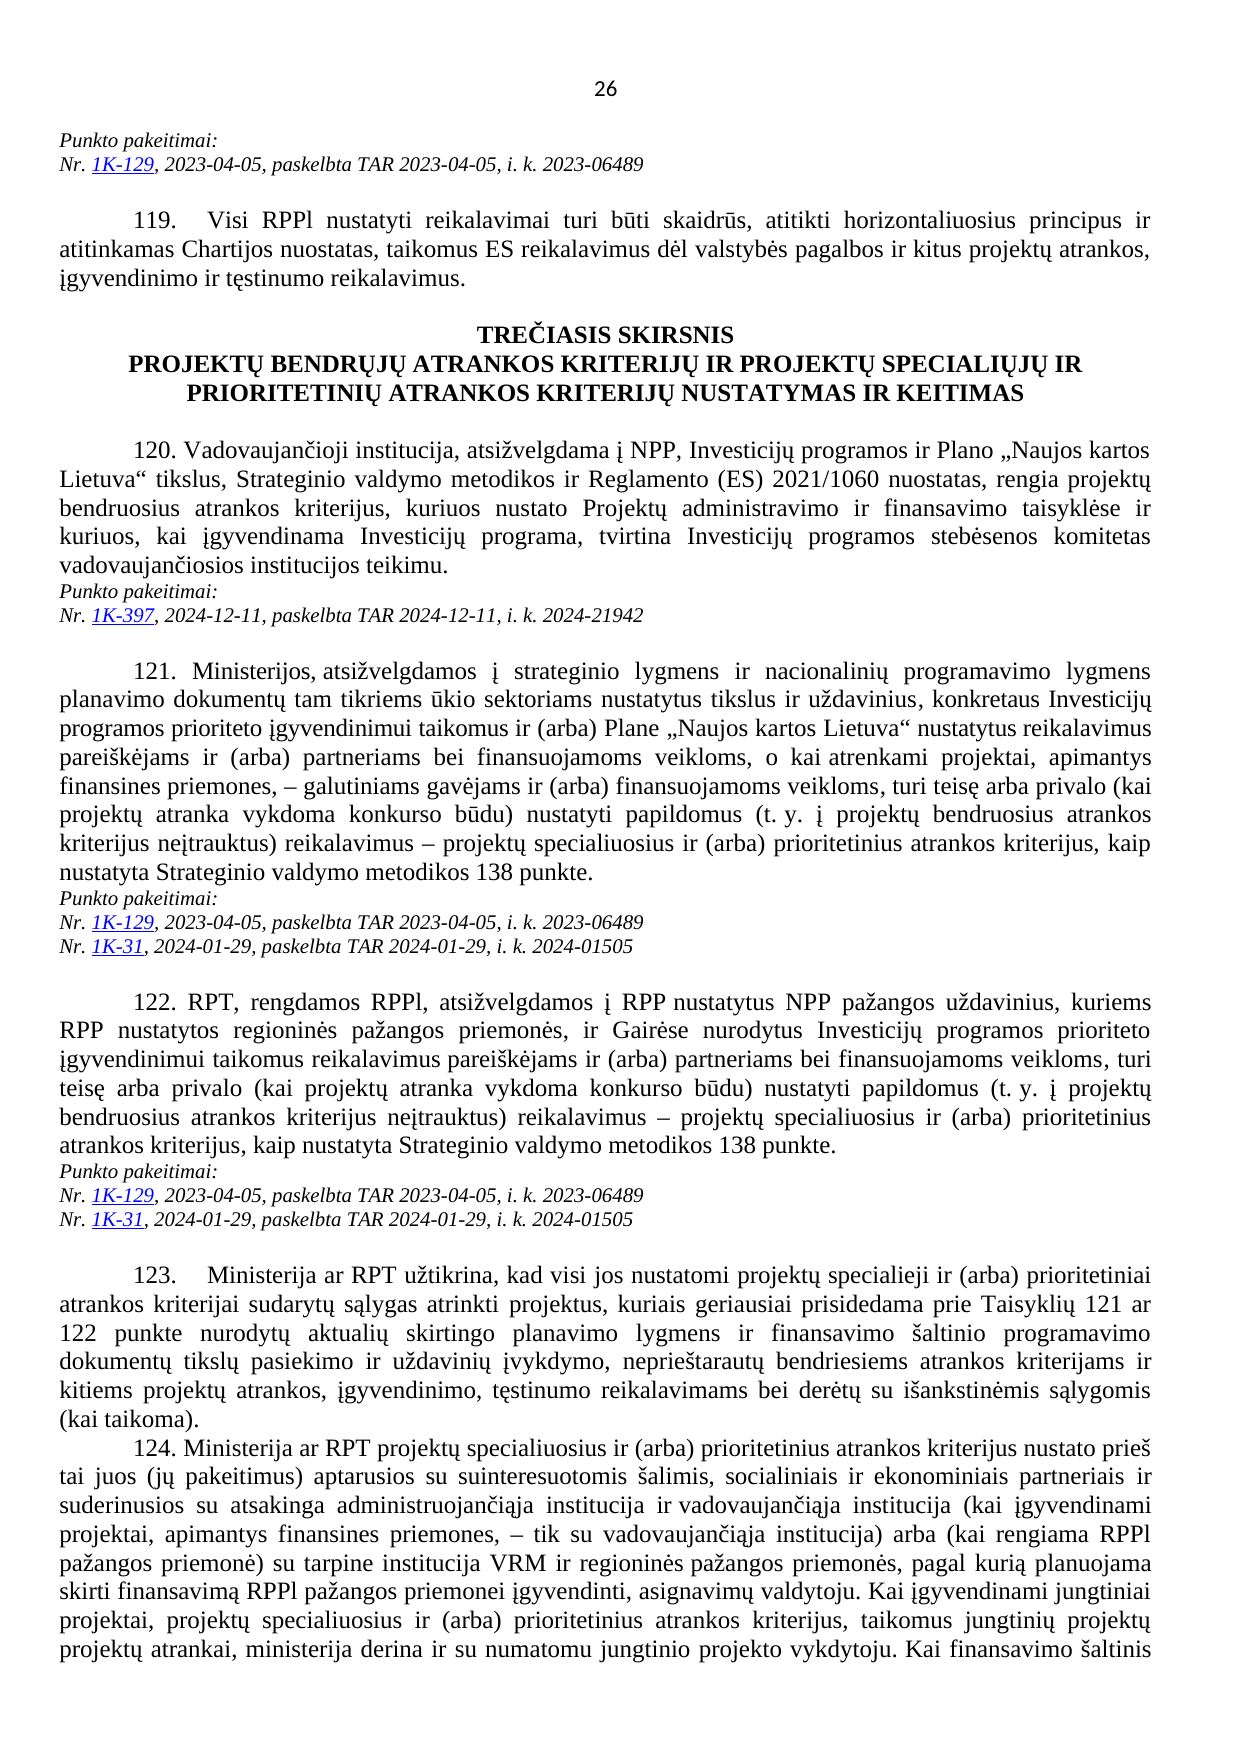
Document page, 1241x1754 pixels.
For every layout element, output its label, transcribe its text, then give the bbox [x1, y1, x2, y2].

text 120. Vadovaujančioji institucija, atsižvelgdama į NPP, Investicijų programos ir Plano „Naujos kartos Lietuva“ tikslus, Strateginio valdymo metodikos ir Reglamento (ES) 2021/1060 nuostatas, rengia projektų bendruosius atrankos kriterijus, kuriuos nustato Projektų administravimo ir finansavimo taisyklėse ir kuriuos, kai įgyvendinama Investicijų programa, tvirtina Investicijų programos stebėsenos komitetas vadovaujančiosios institucijos teikimu. [59, 435, 1152, 579]
text Punkto pakeitimai: [59, 886, 1152, 910]
text 123. Ministerija ar RPT užtikrina, kad visi jos nustatomi projektų specialieji ir (arba) prioritetiniai atrankos kriterijai sudarytų sąlygas atrinkti projektus, kuriais geriausiai prisidedama prie Taisyklių 121 ar 122 punkte nurodytų aktualių skirtingo planavimo lygmens ir finansavimo šaltinio programavimo dokumentų tikslų pasiekimo ir uždavinių įvykdymo, neprieštarautų bendriesiems atrankos kriterijams ir kitiems projektų atrankos, įgyvendinimo, tęstinumo reikalavimams bei derėtų su išankstinėmis sąlygomis (kai taikoma). [59, 1260, 1152, 1433]
text Nr. 1K-397, 2024-12-11, paskelbta TAR 2024-12-11, i. k. 2024-21942 [59, 603, 1152, 627]
text Punkto pakeitimai: [59, 1159, 1152, 1183]
text Nr. 1K-129, 2023-04-05, paskelbta TAR 2023-04-05, i. k. 2023-06489 [59, 1183, 1152, 1207]
text Nr. 1K-31, 2024-01-29, paskelbta TAR 2024-01-29, i. k. 2024-01505 [59, 934, 1152, 958]
text 119. Visi RPPl nustatyti reikalavimai turi būti skaidrūs, atitikti horizontaliuosius principus ir atitinkamas Chartijos nuostatas, taikomus ES reikalavimus dėl valstybės pagalbos ir kitus projektų atrankos, įgyvendinimo ir tęstinumo reikalavimus. [59, 205, 1152, 291]
subtitle Trečiasis skirsnis [59, 320, 1152, 349]
text Nr. 1K-129, 2023-04-05, paskelbta TAR 2023-04-05, i. k. 2023-06489 [59, 152, 1152, 176]
text Nr. 1K-31, 2024-01-29, paskelbta TAR 2024-01-29, i. k. 2024-01505 [59, 1207, 1152, 1231]
text 124. Ministerija ar RPT projektų specialiuosius ir (arba) prioritetinius atrankos kriterijus nustato prieš tai juos (jų pakeitimus) aptarusios su suinteresuotomis šalimis, socialiniais ir ekonominiais partneriais ir suderinusios su atsakinga administruojančiąja institucija ir vadovaujančiąja institucija (kai įgyvendinami projektai, apimantys finansines priemones, – tik su vadovaujančiąja institucija) arba (kai rengiama RPPl pažangos priemonė) su tarpine institucija VRM ir regioninės pažangos priemonės, pagal kurią planuojama skirti finansavimą RPPl pažangos priemonei įgyvendinti, asignavimų valdytoju. Kai įgyvendinami jungtiniai projektai, projektų specialiuosius ir (arba) prioritetinius atrankos kriterijus, taikomus jungtinių projektų projektų atrankai, ministerija derina ir su numatomu jungtinio projekto vykdytoju. Kai finansavimo šaltinis [59, 1433, 1152, 1663]
text Punkto pakeitimai: [59, 128, 1152, 152]
text Nr. 1K-129, 2023-04-05, paskelbta TAR 2023-04-05, i. k. 2023-06489 [59, 910, 1152, 934]
text 122. RPT, rengdamos RPPl, atsižvelgdamos į RPP nustatytus NPP pažangos uždavinius, kuriems RPP nustatytos regioninės pažangos priemonės, ir Gairėse nurodytus Investicijų programos prioriteto įgyvendinimui taikomus reikalavimus pareiškėjams ir (arba) partneriams bei finansuojamoms veikloms, turi teisę arba privalo (kai projektų atranka vykdoma konkurso būdu) nustatyti papildomus (t. y. į projektų bendruosius atrankos kriterijus neįtrauktus) reikalavimus – projektų specialiuosius ir (arba) prioritetinius atrankos kriterijus, kaip nustatyta Strateginio valdymo metodikos 138 punkte. [59, 987, 1152, 1159]
subtitle PROJEKTŲ BENDRŲJŲ ATRANKOS KRITERIJŲ IR PROJEKTŲ SPECIALIŲJŲ IR PRIORITETINIŲ ATRANKOS KRITERIJŲ NUSTATYMAS IR KEITIMAS [59, 349, 1152, 406]
text 121. Ministerijos, atsižvelgdamos į strateginio lygmens ir nacionalinių programavimo lygmens planavimo dokumentų tam tikriems ūkio sektoriams nustatytus tikslus ir uždavinius, konkretaus Investicijų programos prioriteto įgyvendinimui taikomus ir (arba) Plane „Naujos kartos Lietuva“ nustatytus reikalavimus pareiškėjams ir (arba) partneriams bei finansuojamoms veikloms, o kai atrenkami projektai, apimantys finansines priemones, – galutiniams gavėjams ir (arba) finansuojamoms veikloms, turi teisę arba privalo (kai projektų atranka vykdoma konkurso būdu) nustatyti papildomus (t. y. į projektų bendruosius atrankos kriterijus neįtrauktus) reikalavimus – projektų specialiuosius ir (arba) prioritetinius atrankos kriterijus, kaip nustatyta Strateginio valdymo metodikos 138 punkte. [59, 656, 1152, 886]
text Punkto pakeitimai: [59, 579, 1152, 603]
